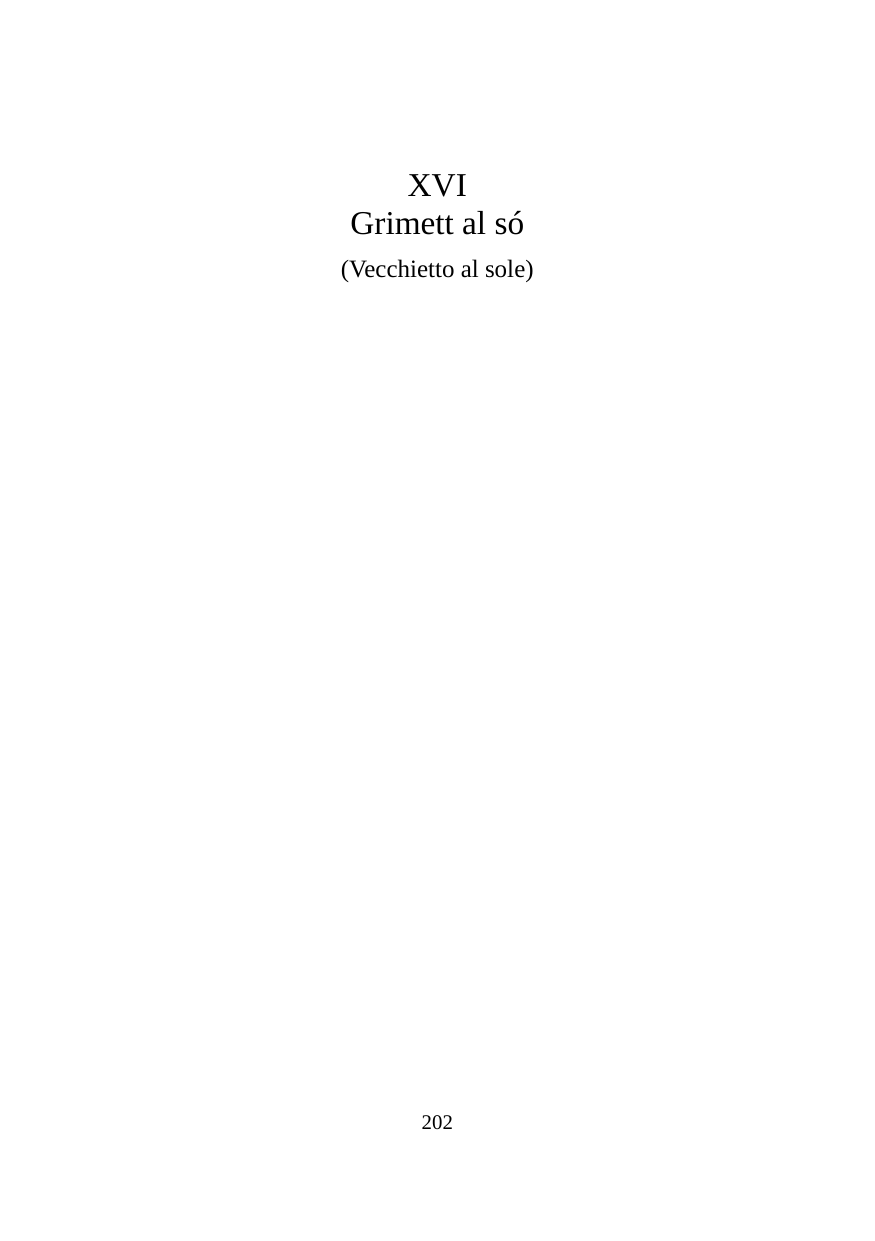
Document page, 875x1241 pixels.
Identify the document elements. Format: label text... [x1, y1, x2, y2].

text (Vecchietto al sole) [106, 254, 768, 282]
subtitle XVI Grimett al só [106, 165, 768, 242]
